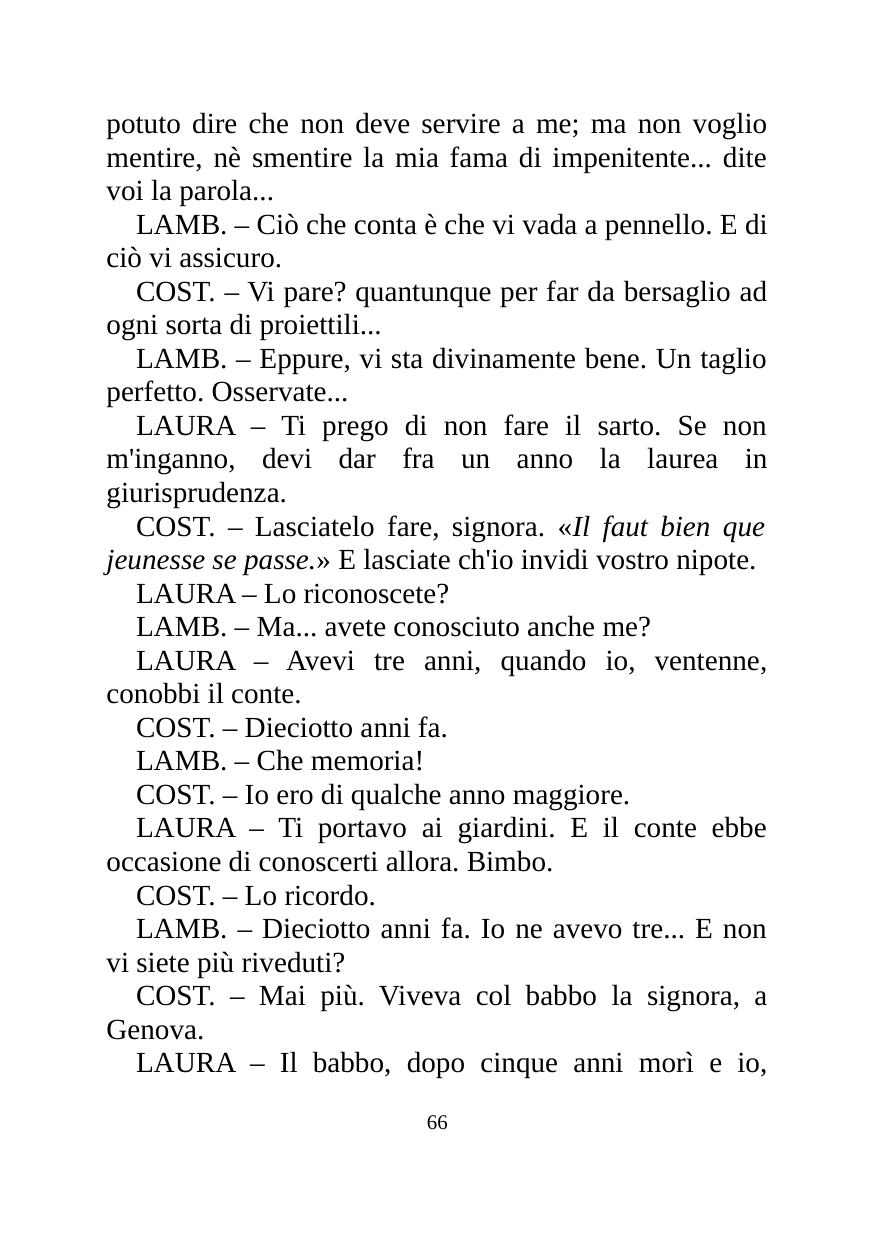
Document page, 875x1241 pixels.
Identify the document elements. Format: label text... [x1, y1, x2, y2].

text LAURA – Avevi tre anni, quando io, ventenne, conobbi il conte. [106, 643, 768, 710]
text LAURA – Il babbo, dopo cinque anni morì e io, [106, 1045, 768, 1079]
text LAMB. – Ciò che conta è che vi vada a pennello. E di ciò vi assicuro. [106, 207, 768, 274]
text LAURA – Ti prego di non fare il sarto. Se non m'inganno, devi dar fra un anno la laurea in giurisprudenza. [106, 408, 768, 509]
text LAURA – Ti portavo ai giardini. E il conte ebbe occasione di conoscerti allora. Bimbo. [106, 811, 768, 878]
text potuto dire che non deve servire a me; ma non voglio mentire, nè smentire la mia fama di impenitente... dite voi la parola... [106, 106, 768, 207]
text LAMB. – Ma... avete conosciuto anche me? [106, 609, 768, 643]
text COST. – Dieciotto anni fa. [106, 710, 768, 743]
text LAURA – Lo riconoscete? [106, 576, 768, 609]
text LAMB. – Eppure, vi sta divinamente bene. Un taglio perfetto. Osservate... [106, 341, 768, 408]
text COST. – Io ero di qualche anno maggiore. [106, 777, 768, 811]
text LAMB. – Che memoria! [106, 743, 768, 777]
text LAMB. – Dieciotto anni fa. Io ne avevo tre... E non vi siete più riveduti? [106, 911, 768, 978]
text COST. – Mai più. Viveva col babbo la signora, a Genova. [106, 978, 768, 1045]
text COST. – Lo ricordo. [106, 878, 768, 911]
text COST. – Vi pare? quantunque per far da bersaglio ad ogni sorta di proiettili... [106, 274, 768, 341]
text COST. – Lasciatelo fare, signora. «Il faut bien que jeunesse se passe.» E lasciate ch'io invidi vostro nipote. [106, 509, 768, 576]
